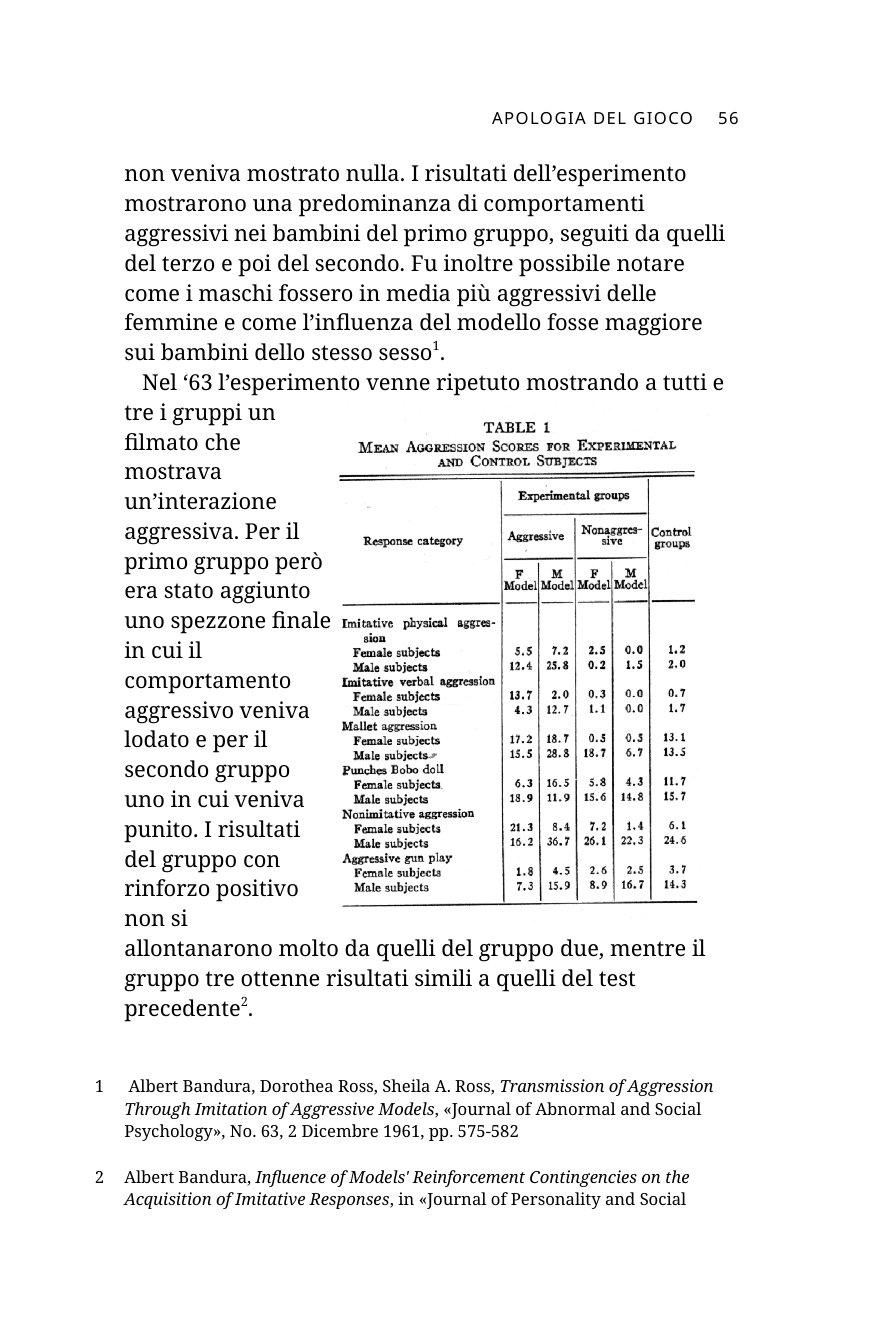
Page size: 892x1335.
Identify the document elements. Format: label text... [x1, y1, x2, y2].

text Nel ‘63 l’esperimento venne ripetuto mostrando a tutti e tre i gruppi un filmato che mostrava un’interazione aggressiva. Per il primo gruppo però era stato aggiunto uno spezzone finale in cui il comportamento aggressivo veniva lodato e per il secondo gruppo uno in cui veniva punito. I risultati del gruppo con rinforzo positivo non si allontanarono molto da quelli del gruppo due, mentre il gruppo tre ottenne risultati simili a quelli del test precedente. [124, 367, 738, 1022]
text Albert Bandura, Dorothea Ross, Sheila A. Ross, Transmission of Aggression Through Imitation of Aggressive Models, «Journal of Abnormal and Social Psychology», No. 63, 2 Dicembre 1961, pp. 575-582 [94, 1074, 738, 1142]
text non veniva mostrato nulla. I risultati dell’esperimento mostrarono una predominanza di comportamenti aggressivi nei bambini del primo gruppo, seguiti da quelli del terzo e poi del secondo. Fu inoltre possibile notare come i maschi fossero in media più aggressivi delle femmine e come l’influenza del modello fosse maggiore sui bambini dello stesso sesso. [124, 158, 738, 367]
text Albert Bandura, Influence of Models' Reinforcement Contingencies on the Acquisition of Imitative Responses, in «Journal of Personality and Social [94, 1165, 738, 1211]
picture [333, 402, 710, 922]
